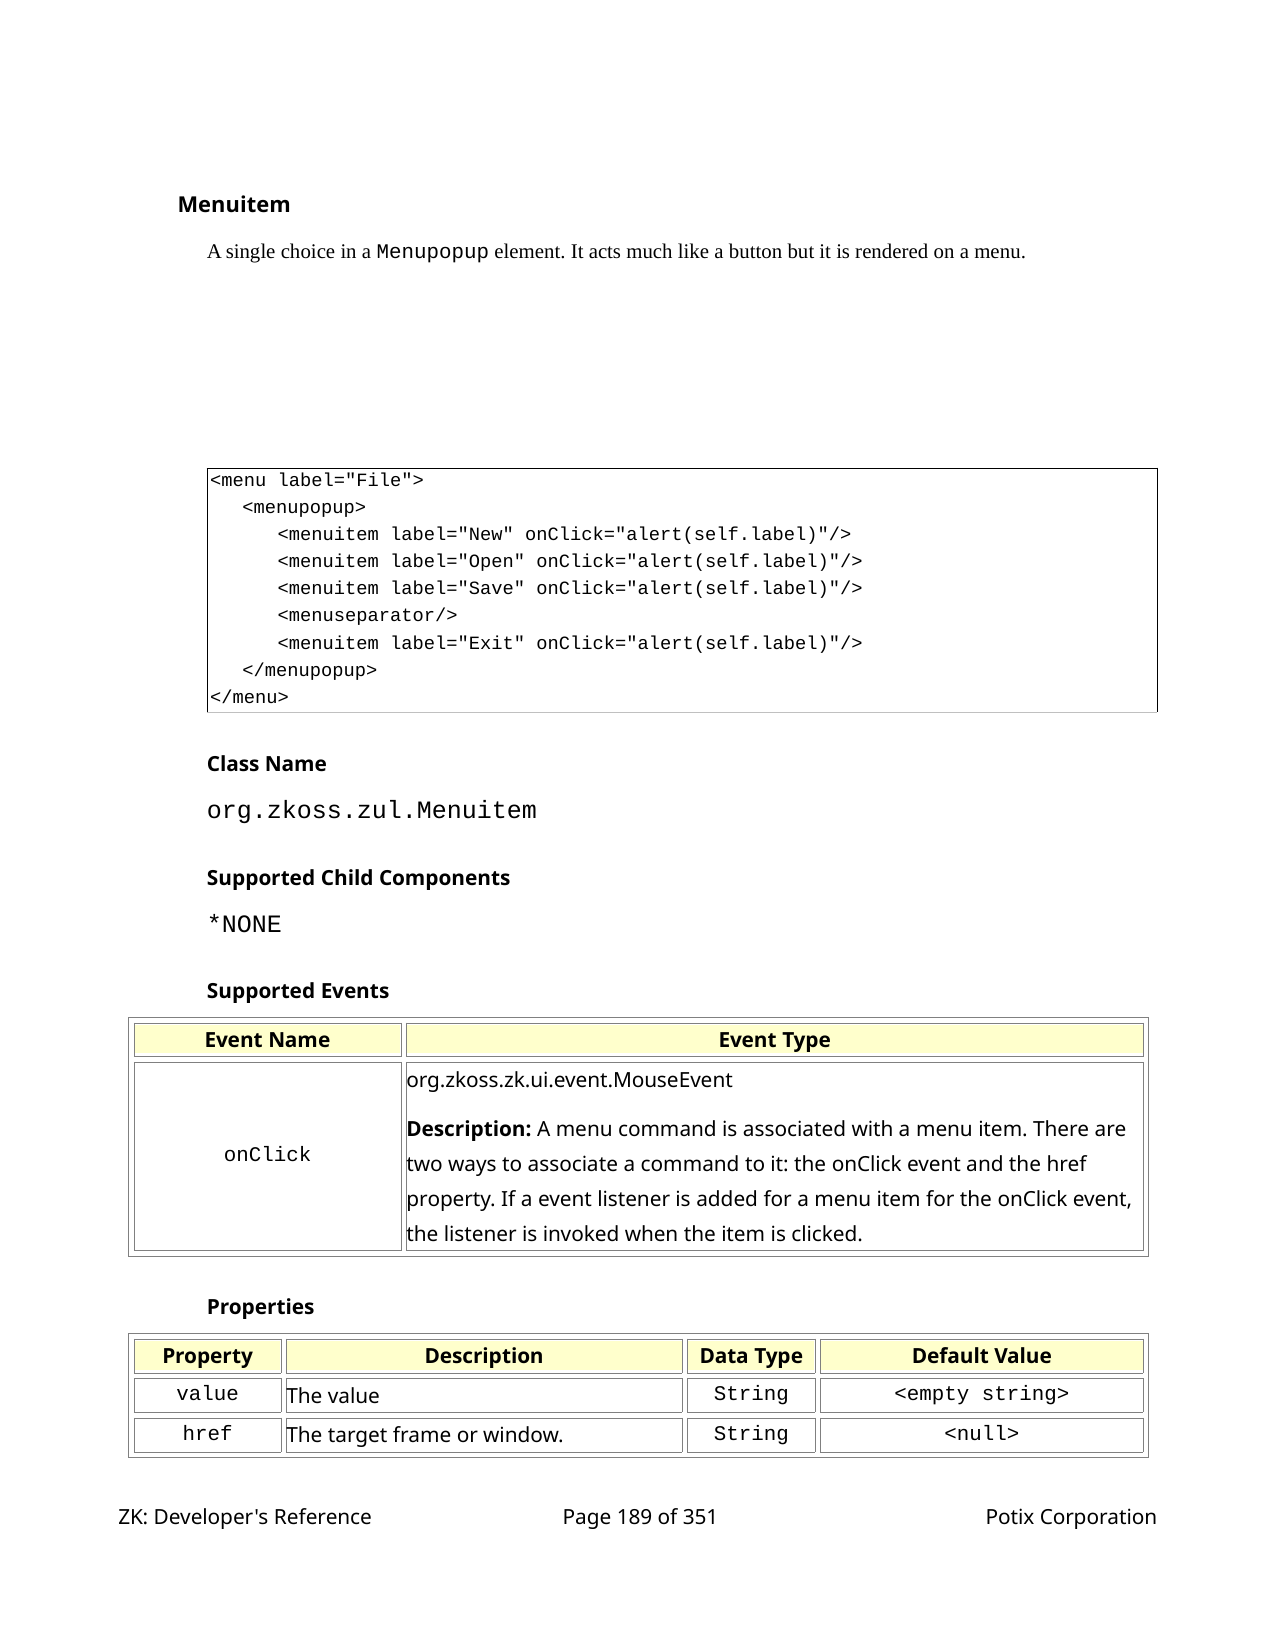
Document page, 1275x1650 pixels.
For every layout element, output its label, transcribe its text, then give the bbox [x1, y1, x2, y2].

table_header Event Name [131, 1018, 403, 1056]
text <menuitem label="Exit" onClick="alert(self.label)"/> [208, 631, 1157, 655]
text A single choice in a Menupopup element. It acts much like a button but it is rendered on a menu. [207, 239, 1157, 264]
text org.zkoss.zul.Menuitem [207, 798, 1157, 826]
text <menu label="File"> [208, 469, 1157, 492]
subtitle Menuitem [177, 189, 1157, 219]
table_cell <empty string> [818, 1373, 1146, 1412]
table_cell String [685, 1373, 817, 1412]
table_header Default Value [818, 1334, 1146, 1373]
subtitle Supported Child Components [207, 863, 1157, 891]
subtitle Class Name [207, 749, 1157, 777]
text *NONE [207, 911, 1157, 940]
table_header Event Type [403, 1018, 1146, 1056]
subtitle Properties [207, 1292, 1157, 1321]
text <menuitem label="New" onClick="alert(self.label)"/> [208, 522, 1157, 546]
text <menuseparator/> [208, 603, 1157, 628]
table_cell The target frame or window. [283, 1412, 685, 1452]
text </menupopup> [208, 658, 1157, 682]
text <menuitem label="Open" onClick="alert(self.label)"/> [208, 549, 1157, 573]
table_cell org.zkoss.zk.ui.event.MouseEvent Description: A menu command is associated with a menu item. There are two ways to associate a command to it: the onClick event and the href property. If a event listener is added for a menu item for the onClick event, the listener is invoked when the item is clicked. [403, 1056, 1146, 1250]
table_cell String [685, 1412, 817, 1452]
table_cell value [131, 1373, 283, 1412]
text <menuitem label="Save" onClick="alert(self.label)"/> [208, 576, 1157, 600]
subtitle Supported Events [207, 976, 1157, 1004]
table_cell <null> [818, 1412, 1146, 1452]
table_cell The value [283, 1373, 685, 1412]
table_header Property [131, 1334, 283, 1373]
text </menu> [208, 685, 1157, 712]
table_header Data Type [685, 1334, 817, 1373]
table_cell href [131, 1412, 283, 1452]
text <menupopup> [208, 494, 1157, 519]
table_header Description [283, 1334, 685, 1373]
table_cell onClick [131, 1056, 403, 1250]
